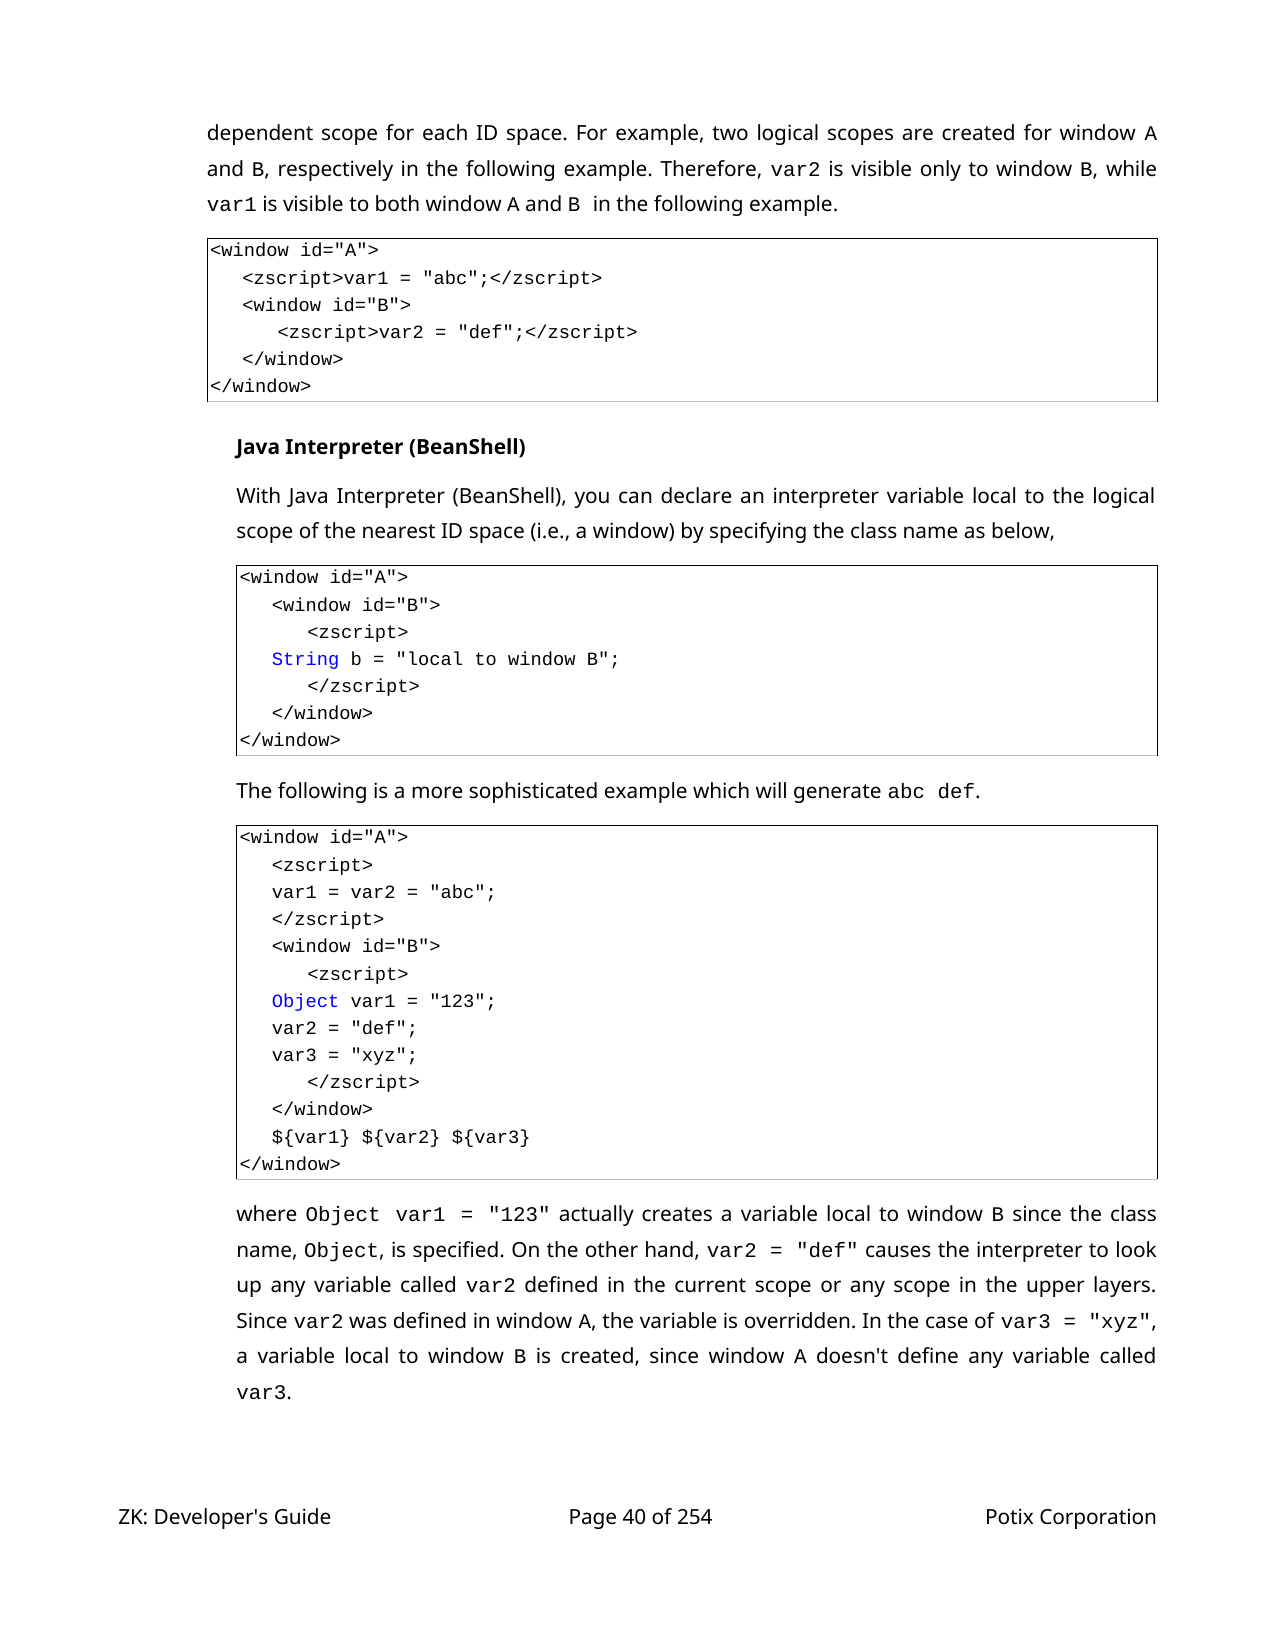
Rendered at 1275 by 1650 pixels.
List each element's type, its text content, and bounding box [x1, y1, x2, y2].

text <window id="A"> [237, 826, 1157, 850]
text The following is a more sophisticated example which will generate abc def. [236, 776, 1157, 805]
text <window id="B"> [208, 293, 1157, 317]
text <zscript> [237, 619, 1157, 644]
text var2 = "def"; [237, 1016, 1157, 1040]
text <zscript> [237, 961, 1157, 986]
text </zscript> [237, 674, 1157, 698]
text var3 = "xyz"; [237, 1043, 1157, 1067]
text </window> [237, 1152, 1157, 1179]
text where Object var1 = "123" actually creates a variable local to window B since the class name, Object, is specified. On the other hand, var2 = "def" causes the interpreter to look up any variable called var2 defined in the current scope or any scope in the upper layers. Since var2 was defined in window A, the variable is overridden. In the case of var3 = "xyz", a variable local to window B is created, since window A doesn't define any variable called var3. [236, 1199, 1157, 1406]
text </zscript> [237, 907, 1157, 931]
text <window id="B"> [237, 592, 1157, 617]
text Object var1 = "123"; [237, 988, 1157, 1013]
text </window> [237, 728, 1157, 755]
text ${var1} ${var2} ${var3} [237, 1124, 1157, 1149]
text <zscript> [237, 853, 1157, 877]
text dependent scope for each ID space. For example, two logical scopes are created for window A and B, respectively in the following example. Therefore, var2 is visible only to window B, while var1 is visible to both window A and B in the following example. [207, 118, 1157, 218]
subtitle Java Interpreter (BeanShell) [236, 432, 1157, 461]
text </zscript> [237, 1070, 1157, 1094]
text </window> [208, 374, 1157, 401]
text With Java Interpreter (BeanShell), you can declare an interpreter variable local to the logical scope of the nearest ID space (i.e., a window) by specifying the class name as below, [236, 481, 1157, 544]
text </window> [237, 1097, 1157, 1122]
text <zscript>var2 = "def";</zscript> [208, 320, 1157, 344]
text <window id="A"> [208, 239, 1157, 263]
text <window id="A"> [237, 566, 1157, 589]
text var1 = var2 = "abc"; [237, 880, 1157, 904]
text </window> [237, 701, 1157, 725]
text <zscript>var1 = "abc";</zscript> [208, 266, 1157, 290]
text </window> [208, 347, 1157, 371]
text <window id="B"> [237, 934, 1157, 958]
text String b = "local to window B"; [237, 647, 1157, 671]
